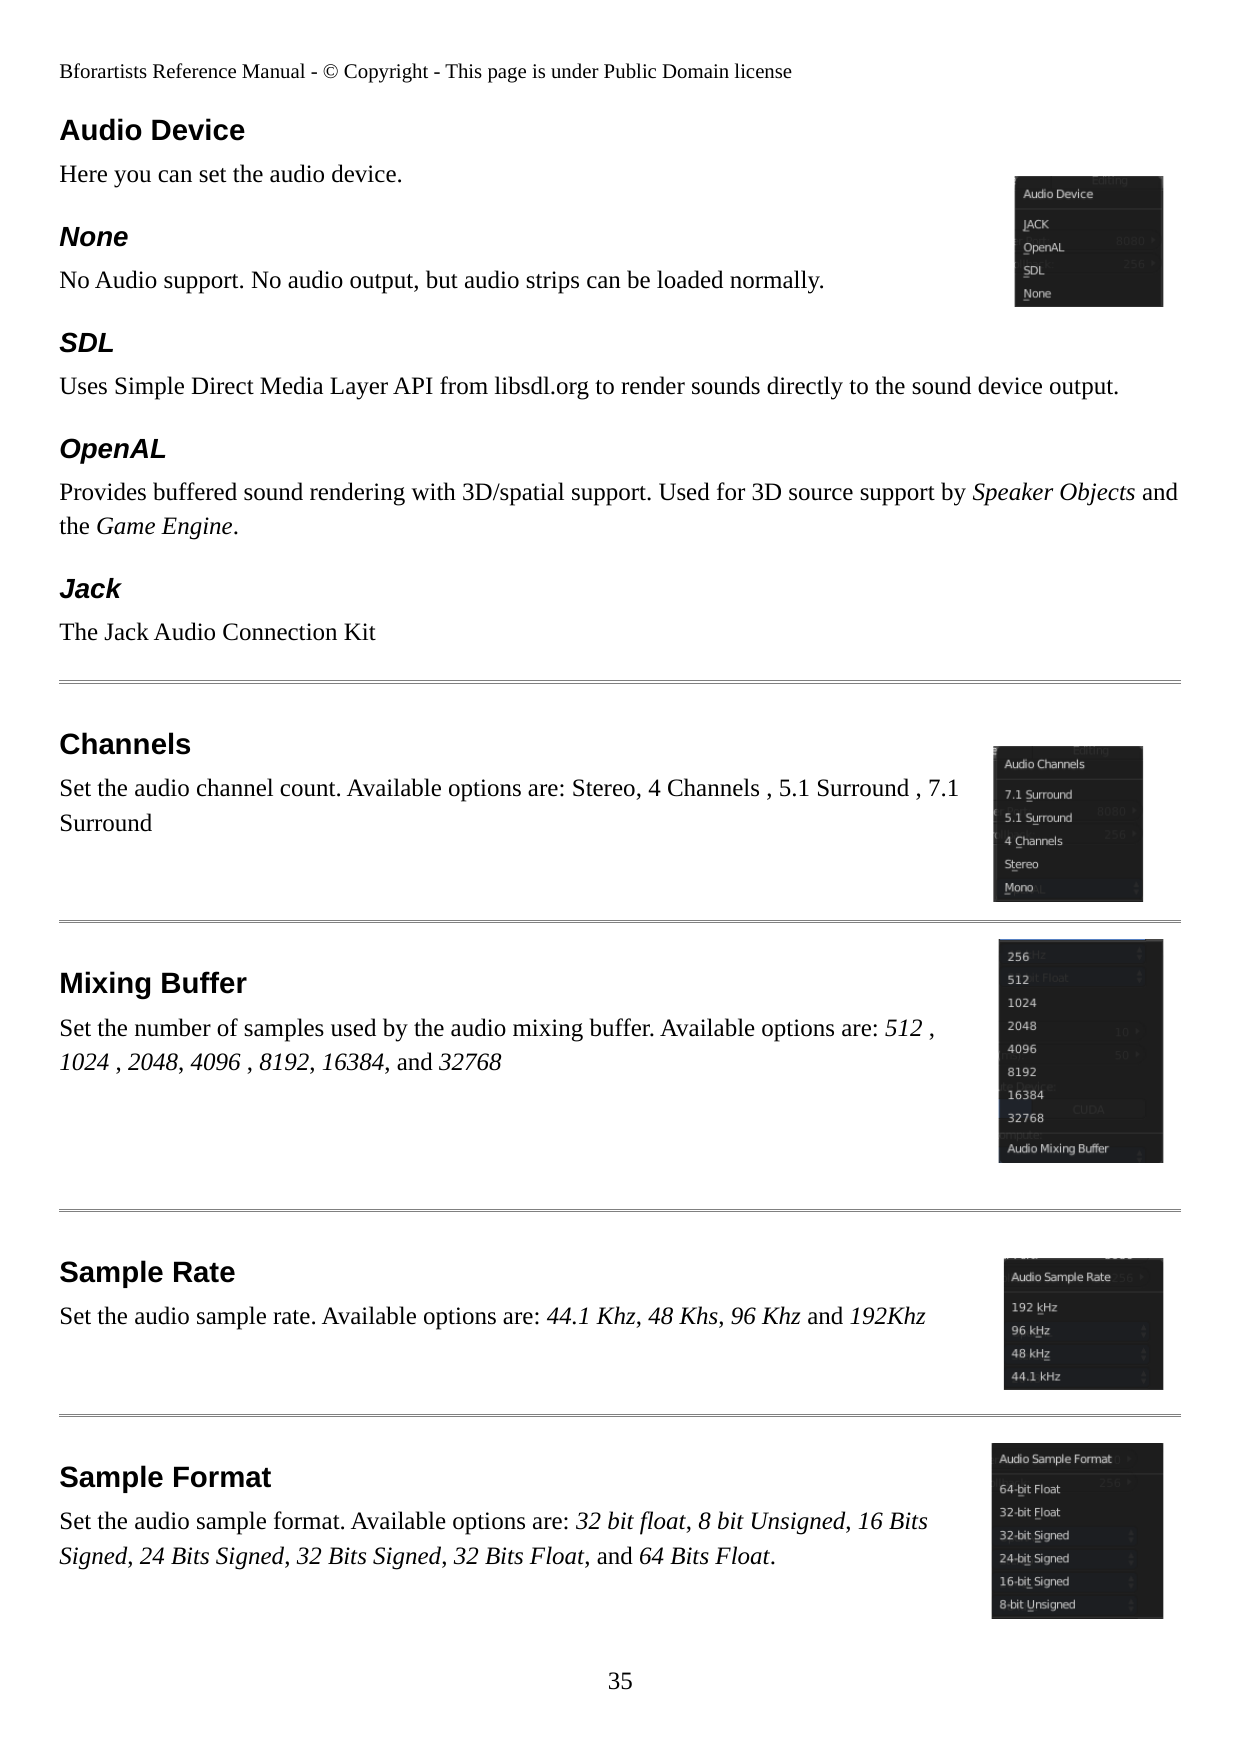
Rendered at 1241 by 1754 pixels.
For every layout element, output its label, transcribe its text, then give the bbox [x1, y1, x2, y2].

subtitle Channels [59, 727, 1181, 761]
subtitle Audio Device [59, 113, 1181, 146]
picture [991, 1443, 1164, 1619]
text Provides buffered sound rendering with 3D/spatial support. Used for 3D source support by Speaker Objects and the Game Engine. [59, 477, 1181, 540]
subtitle [1164, 220, 1181, 252]
subtitle OpenAL [59, 432, 1181, 464]
subtitle None [59, 220, 1014, 252]
picture [998, 939, 1164, 1163]
subtitle Jack [59, 573, 1181, 604]
text Here you can set the audio device. [59, 159, 1181, 188]
text Set the number of samples used by the audio mixing buffer. Available options are: 512 , 1024 , 2048, 4096 , 8192, 16384, and 32768 [59, 1013, 998, 1076]
picture [993, 746, 1144, 902]
text Set the audio sample rate. Available options are: 44.1 Khz, 48 Khs, 96 Khz and 192Khz [59, 1301, 1003, 1330]
text The Jack Audio Connection Kit [59, 617, 1181, 646]
picture [1014, 176, 1164, 307]
subtitle SDL [59, 326, 1181, 358]
text Uses Simple Direct Media Layer API from libsdl.org to render sounds directly to the sound device output. [59, 371, 1181, 399]
subtitle [1164, 966, 1181, 1000]
text [1144, 773, 1181, 836]
text No Audio support. No audio output, but audio strips can be loaded normally. [59, 265, 1014, 293]
subtitle [1164, 1460, 1181, 1494]
text Set the audio channel count. Available options are: Stereo, 4 Channels , 5.1 Surround , 7.1 Surround [59, 773, 993, 836]
subtitle Sample Format [59, 1460, 991, 1494]
subtitle Sample Rate [59, 1255, 1181, 1289]
text Set the audio sample format. Available options are: 32 bit float, 8 bit Unsigned, 16 Bits Signed, 24 Bits Signed, 32 Bits Signed, 32 Bits Float, and 64 Bits Float. [59, 1506, 991, 1570]
subtitle Mixing Buffer [59, 966, 998, 1000]
picture [1003, 1258, 1164, 1390]
